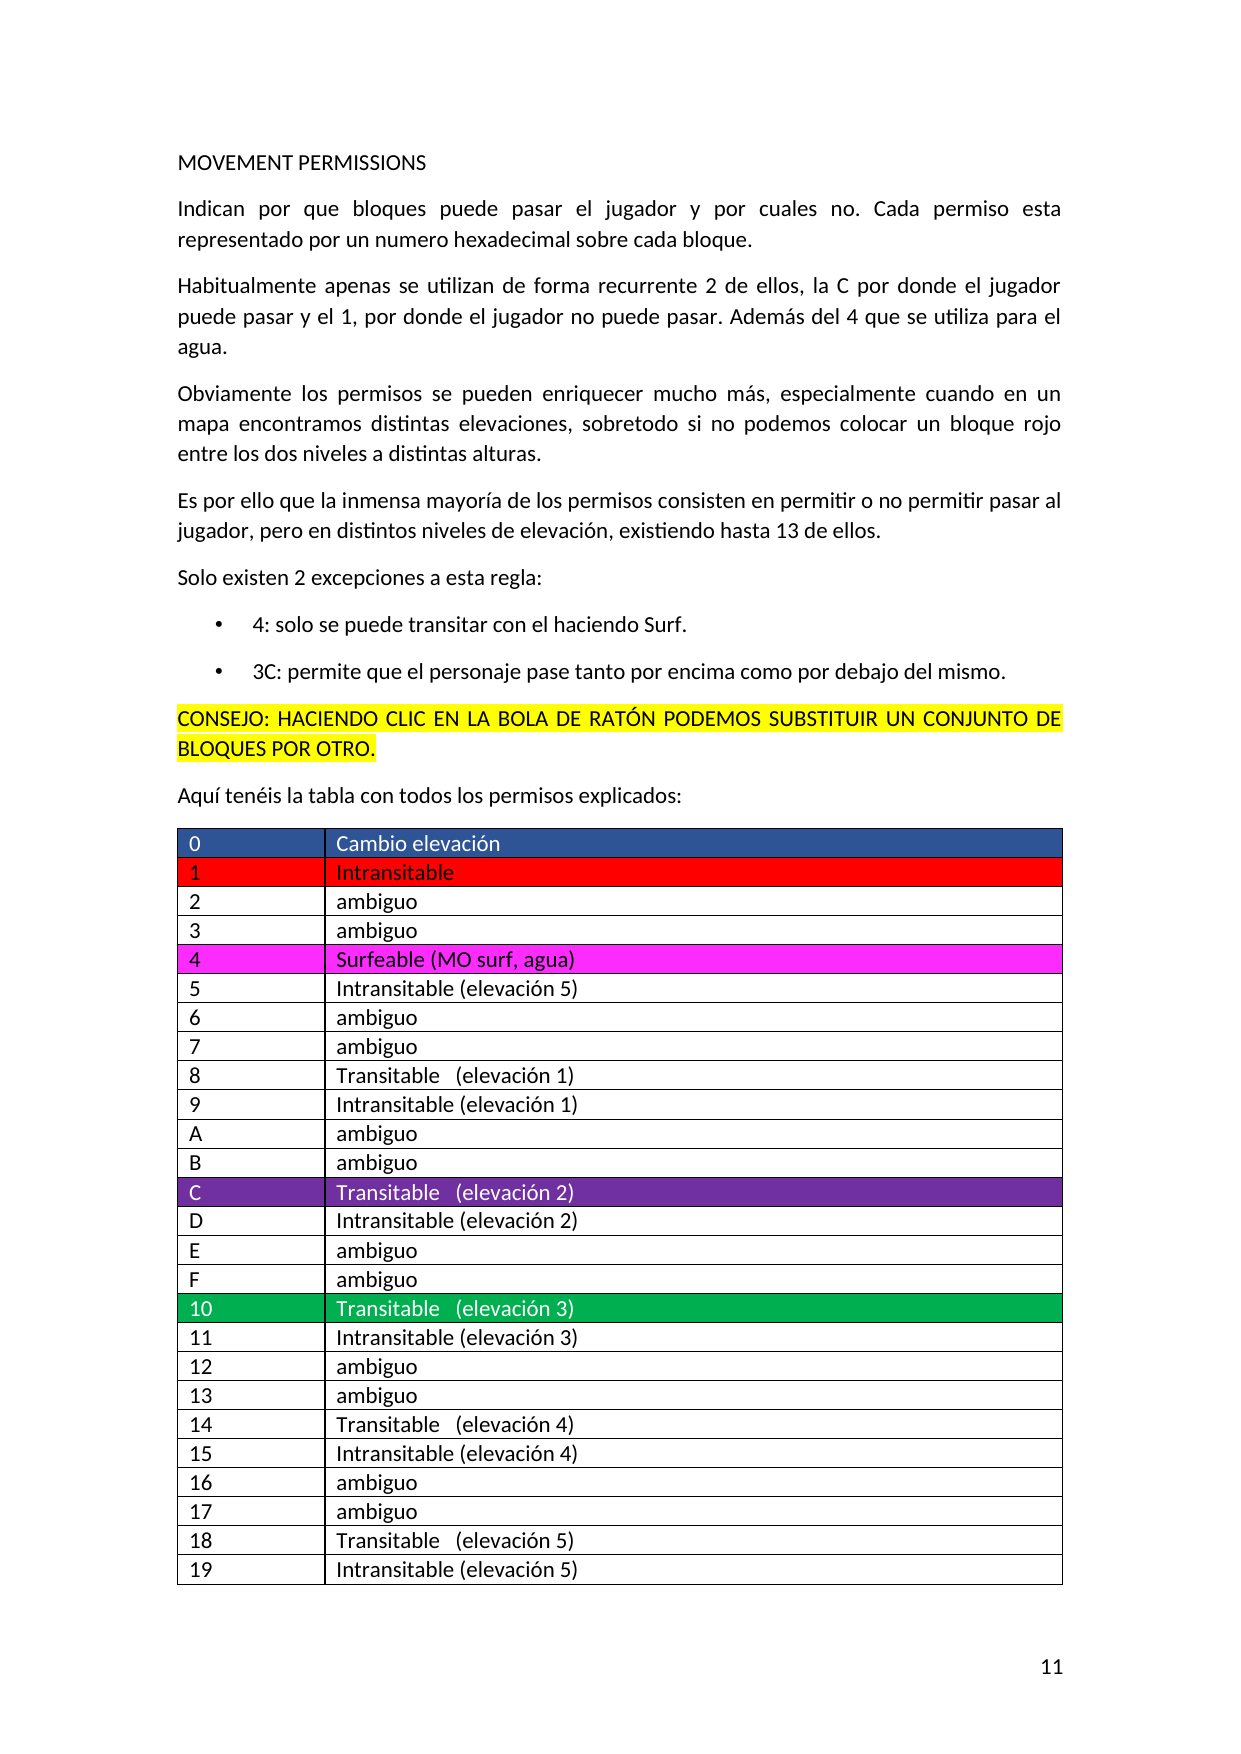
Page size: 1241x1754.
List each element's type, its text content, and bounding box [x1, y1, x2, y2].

table_cell 19 [178, 1555, 324, 1583]
table_cell Transitable (elevación 3) [326, 1294, 1062, 1322]
table_cell 3 [178, 916, 324, 944]
list 3C: permite que el personaje pase tanto por encima como por debajo del mismo. [215, 657, 1063, 685]
text Habitualmente apenas se utilizan de forma recurrente 2 de ellos, la C por donde el jugador puede pasar y el 1, por donde el jugador no puede pasar. Además del 4 que se utiliza para el agua. [177, 272, 1063, 360]
table_cell 6 [178, 1003, 324, 1031]
table_cell Intransitable [326, 858, 1062, 886]
table_cell Transitable (elevación 5) [326, 1526, 1062, 1554]
table_cell ambiguo [326, 1003, 1062, 1031]
table_cell 10 [178, 1294, 324, 1322]
table_cell 8 [178, 1061, 324, 1089]
table_cell Transitable (elevación 4) [326, 1410, 1062, 1438]
list 4: solo se puede transitar con el haciendo Surf. [215, 610, 1063, 638]
list MOVEMENT PERMISSIONS [177, 148, 1063, 176]
table_cell Surfeable (MO surf, agua) [326, 945, 1062, 973]
table_cell Transitable (elevación 2) [326, 1178, 1062, 1206]
table_cell B [178, 1149, 324, 1177]
text CONSEJO: HACIENDO CLIC EN LA BOLA DE RATÓN PODEMOS SUBSTITUIR UN CONJUNTO DE BLOQUES POR OTRO. [177, 704, 1063, 762]
table_cell E [178, 1236, 324, 1264]
table_cell Intransitable (elevación 3) [326, 1323, 1062, 1351]
table_cell F [178, 1265, 324, 1293]
table_cell 12 [178, 1352, 324, 1380]
table_cell 17 [178, 1497, 324, 1525]
table_cell ambiguo [326, 1381, 1062, 1409]
table_cell Intransitable (elevación 5) [326, 1555, 1062, 1583]
table_cell 9 [178, 1090, 324, 1118]
table_cell D [178, 1207, 324, 1235]
table_cell 11 [178, 1323, 324, 1351]
table_cell Intransitable (elevación 2) [326, 1207, 1062, 1235]
table_cell Transitable (elevación 1) [326, 1061, 1062, 1089]
text Obviamente los permisos se pueden enriquecer mucho más, especialmente cuando en un mapa encontramos distintas elevaciones, sobretodo si no podemos colocar un bloque rojo entre los dos niveles a distintas alturas. [177, 379, 1063, 467]
table_cell ambiguo [326, 1120, 1062, 1147]
table_cell Intransitable (elevación 5) [326, 974, 1062, 1002]
text Solo existen 2 excepciones a esta regla: [177, 563, 1063, 591]
text Indican por que bloques puede pasar el jugador y por cuales no. Cada permiso esta representado por un numero hexadecimal sobre cada bloque. [177, 194, 1063, 253]
table_cell ambiguo [326, 1236, 1062, 1264]
table_cell 14 [178, 1410, 324, 1438]
table_cell 18 [178, 1526, 324, 1554]
text Aquí tenéis la tabla con todos los permisos explicados: [177, 781, 1063, 809]
table_cell ambiguo [326, 1149, 1062, 1177]
table_cell ambiguo [326, 1468, 1062, 1496]
table_cell ambiguo [326, 1352, 1062, 1380]
table_cell ambiguo [326, 887, 1062, 915]
table_cell ambiguo [326, 1265, 1062, 1293]
table_cell Intransitable (elevación 1) [326, 1090, 1062, 1118]
table_header 0 [178, 829, 324, 857]
table_header Cambio elevación [326, 829, 1062, 857]
table_cell Intransitable (elevación 4) [326, 1439, 1062, 1467]
table_cell A [178, 1120, 324, 1147]
text Es por ello que la inmensa mayoría de los permisos consisten en permitir o no permitir pasar al jugador, pero en distintos niveles de elevación, existiendo hasta 13 de ellos. [177, 486, 1063, 544]
table_cell ambiguo [326, 1497, 1062, 1525]
table_cell 7 [178, 1032, 324, 1060]
table_cell 13 [178, 1381, 324, 1409]
table_cell 16 [178, 1468, 324, 1496]
table_cell C [178, 1178, 324, 1206]
table_cell 1 [178, 858, 324, 886]
table_cell 15 [178, 1439, 324, 1467]
table_cell 5 [178, 974, 324, 1002]
table_cell 4 [178, 945, 324, 973]
table_cell ambiguo [326, 1032, 1062, 1060]
table_cell ambiguo [326, 916, 1062, 944]
table_cell 2 [178, 887, 324, 915]
